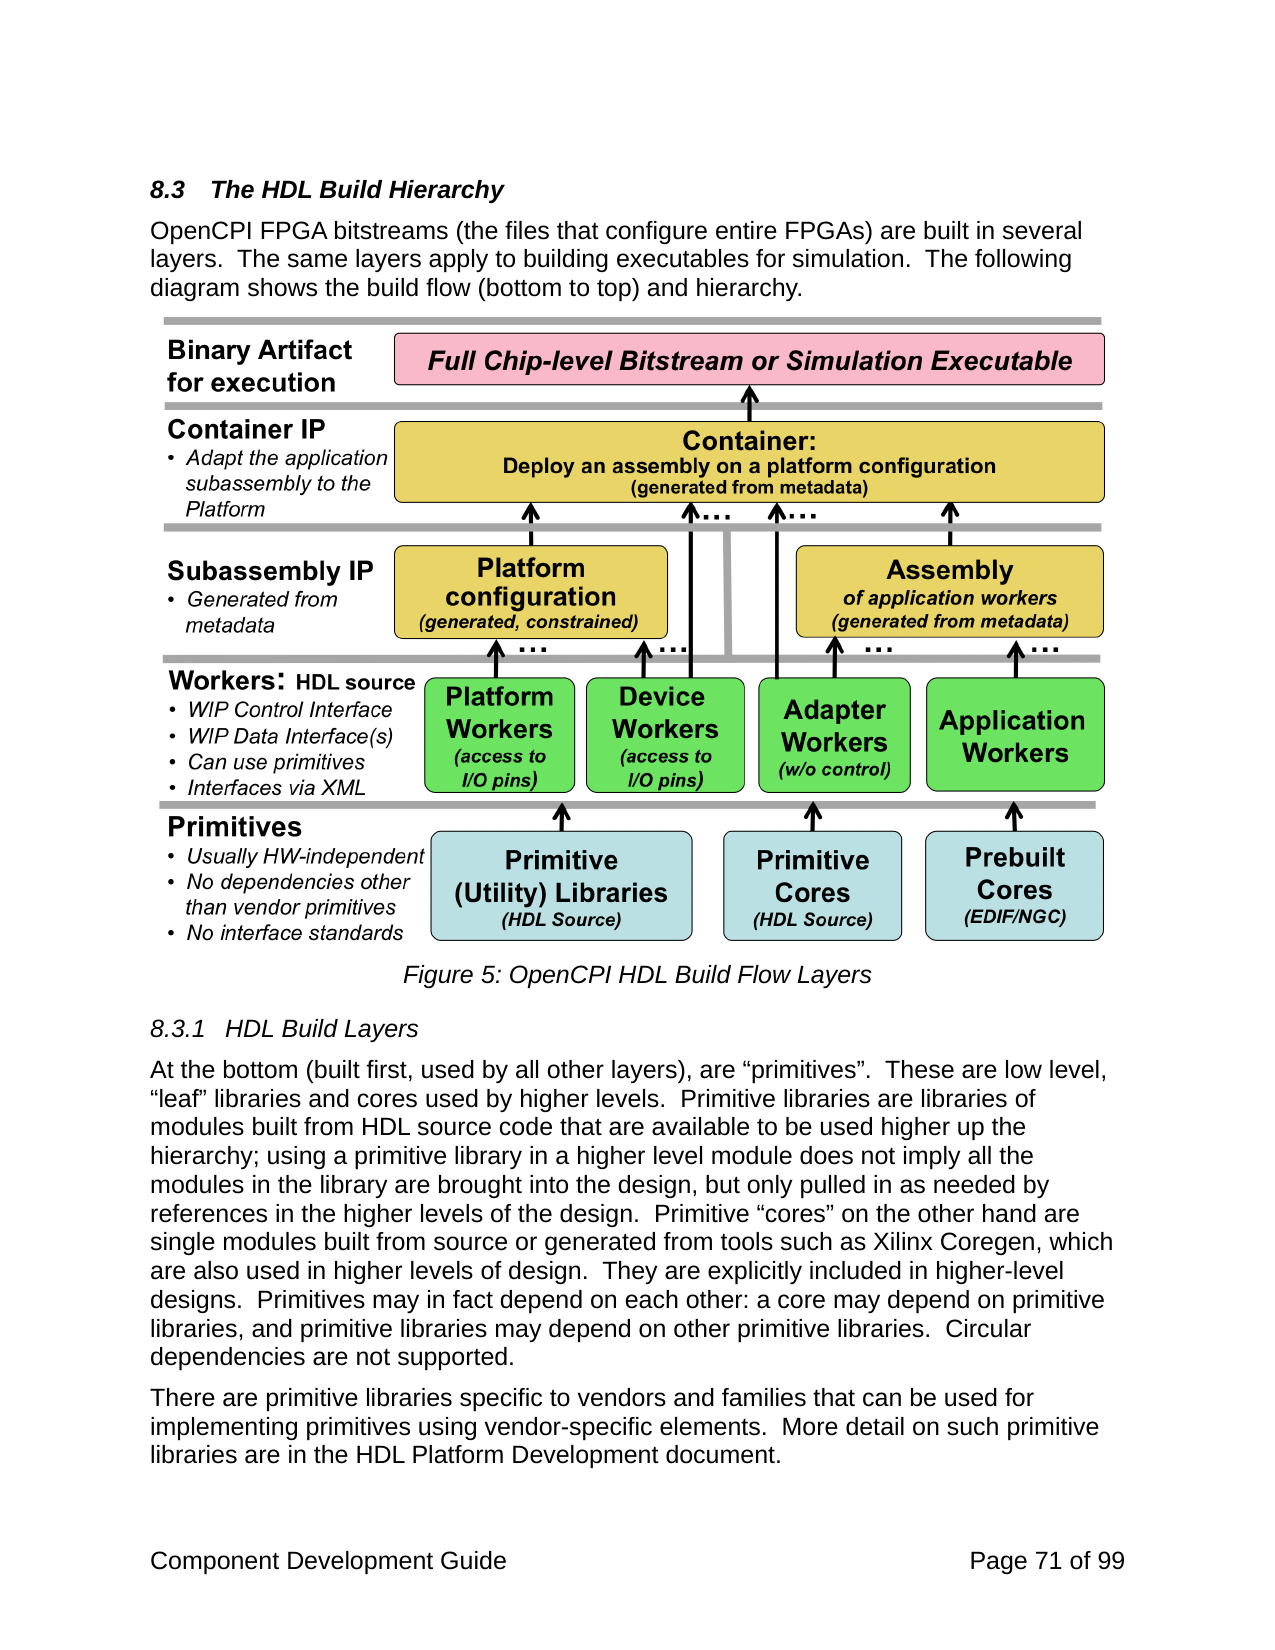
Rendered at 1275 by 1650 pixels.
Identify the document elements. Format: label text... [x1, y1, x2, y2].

text There are primitive libraries specific to vendors and families that can be used for implementing primitives using vendor-specific elements. More detail on such primitive libraries are in the HDL Platform Development document. [150, 1383, 1125, 1469]
text Figure 5: OpenCPI HDL Build Flow Layers [150, 960, 1125, 989]
text At the bottom (built first, used by all other layers), are “primitives”. These are low level, “leaf” libraries and cores used by higher levels. Primitive libraries are libraries of modules built from HDL source code that are available to be used higher up the hierarchy; using a primitive library in a higher level module does not imply all the modules in the library are brought into the design, but only pulled in as needed by references in the higher levels of the design. Primitive “cores” on the other hand are single modules built from source or generated from tools such as Xilinx Coregen, which are also used in higher levels of design. They are explicitly included in higher-level designs. Primitives may in fact depend on each other: a core may depend on primitive libraries, and primitive libraries may depend on other primitive libraries. Circular dependencies are not supported. [150, 1055, 1125, 1371]
picture [159, 310, 1116, 946]
text OpenCPI FPGA bitstreams (the files that configure entire FPGAs) are built in several layers. The same layers apply to building executables for simulation. The following diagram shows the build flow (bottom to top) and hierarchy. [150, 216, 1125, 302]
subtitle The HDL Build Hierarchy [150, 175, 1125, 204]
subtitle HDL Build Layers [150, 1014, 1125, 1043]
